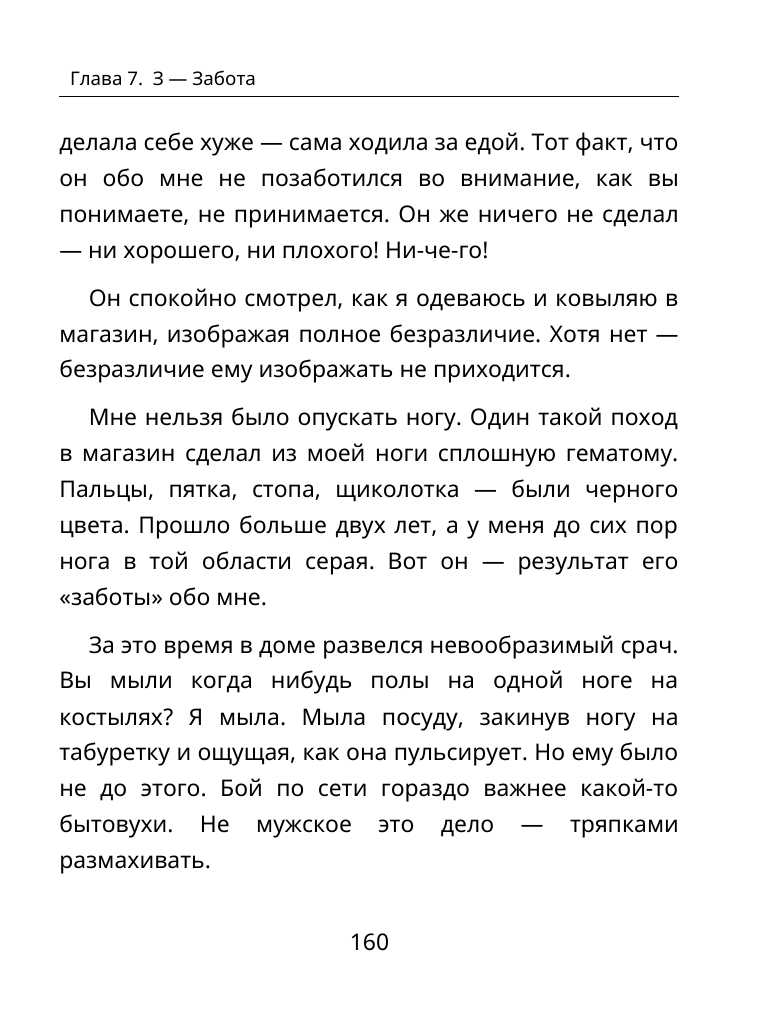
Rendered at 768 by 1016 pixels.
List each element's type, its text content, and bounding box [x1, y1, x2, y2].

text Мне нельзя было опускать ногу. Один такой поход в магазин сделал из моей ноги сплошную гематому. Пальцы, пятка, стопа, щиколотка — были черного цвета. Прошло больше двух лет, а у меня до сих пор нога в той области серая. Вот он — результат его «заботы» обо мне. [59, 401, 679, 612]
text Он спокойно смотрел, как я одеваюсь и ковыляю в магазин, изображая полное безразличие. Хотя нет — безразличие ему изображать не приходится. [59, 282, 679, 385]
text За это время в доме развелся невообразимый срач. Вы мыли когда нибудь полы на одной ноге на костылях? Я мыла. Мыла посуду, закинув ногу на табуретку и ощущая, как она пульсирует. Но ему было не до этого. Бой по сети гораздо важнее какой-то бытовухи. Не мужское это дело — тряпками размахивать. [59, 628, 679, 875]
text делала себе хуже — сама ходила за едой. Тот факт, что он обо мне не позаботился во внимание, как вы понимаете, не принимается. Он же ничего не сделал — ни хорошего, ни плохого! Ни-че-го! [59, 126, 679, 265]
